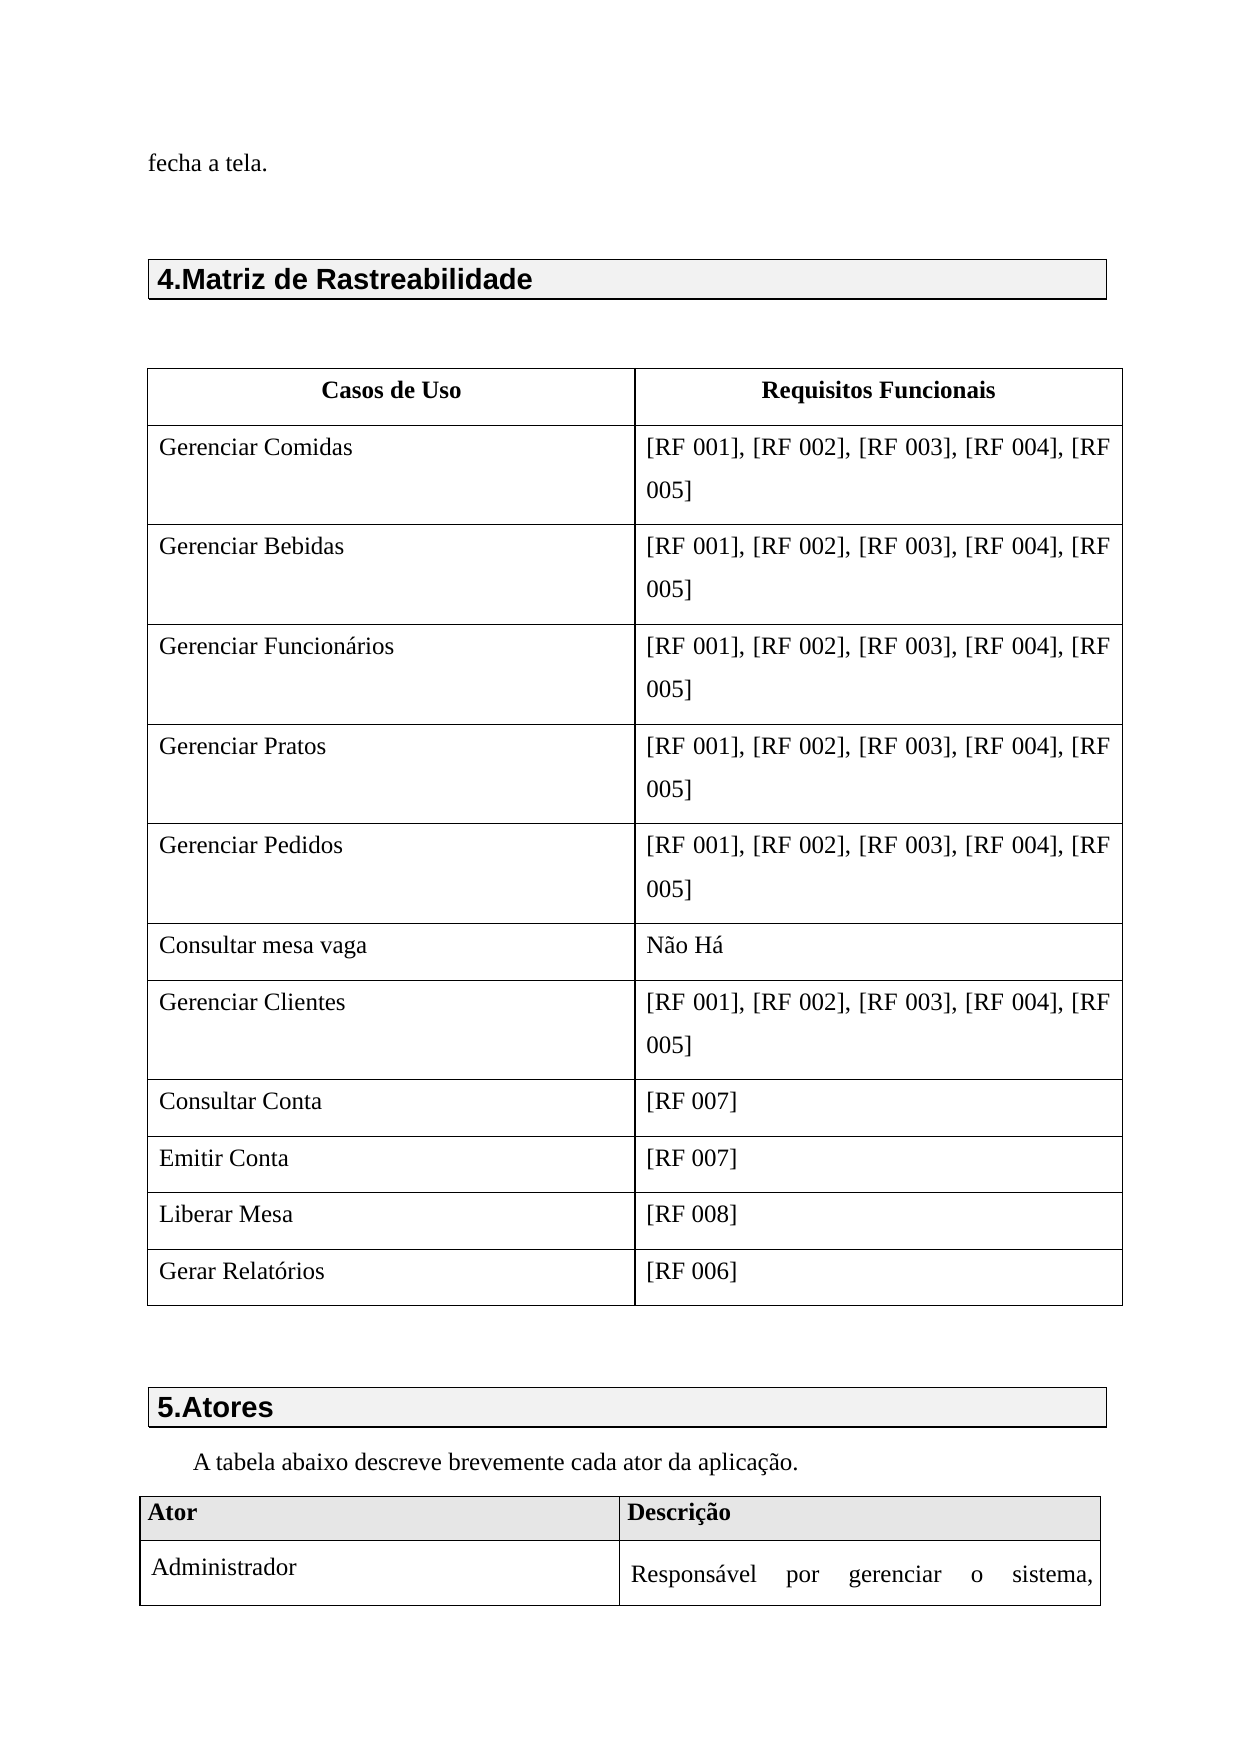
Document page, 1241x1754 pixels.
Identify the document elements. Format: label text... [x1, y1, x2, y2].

table_cell Gerenciar Bebidas [148, 525, 634, 624]
table_cell Gerenciar Clientes [148, 981, 634, 1079]
subtitle Matriz de Rastreabilidade [149, 260, 1106, 298]
table_cell Emitir Conta [148, 1137, 634, 1192]
table_header Casos de Uso [148, 369, 634, 424]
text A tabela abaixo descreve brevemente cada ator da aplicação. [148, 1447, 1107, 1475]
table_cell [RF 007] [636, 1080, 1122, 1136]
table_cell [RF 001], [RF 002], [RF 003], [RF 004], [RF 005] [636, 824, 1122, 923]
table_cell Gerar Relatórios [148, 1250, 634, 1305]
table_header Requisitos Funcionais [636, 369, 1122, 424]
text fecha a tela. [148, 148, 1107, 176]
table_cell [RF 001], [RF 002], [RF 003], [RF 004], [RF 005] [636, 625, 1122, 723]
table_cell [RF 001], [RF 002], [RF 003], [RF 004], [RF 005] [636, 525, 1122, 624]
table_cell Gerenciar Pratos [148, 725, 634, 823]
subtitle Atores [149, 1388, 1106, 1426]
table_cell Consultar Conta [148, 1080, 634, 1136]
table_header Ator [141, 1497, 619, 1540]
table_cell [RF 006] [636, 1250, 1122, 1305]
table_cell [RF 001], [RF 002], [RF 003], [RF 004], [RF 005] [636, 426, 1122, 524]
table_cell [RF 001], [RF 002], [RF 003], [RF 004], [RF 005] [636, 725, 1122, 823]
table_header Descrição [620, 1497, 1100, 1540]
table_cell Não Há [636, 924, 1122, 979]
table_cell Responsável por gerenciar o sistema, [620, 1541, 1100, 1605]
table_cell Consultar mesa vaga [148, 924, 634, 979]
table_cell Gerenciar Funcionários [148, 625, 634, 723]
table_cell [RF 007] [636, 1137, 1122, 1192]
table_cell Liberar Mesa [148, 1193, 634, 1249]
table_cell Administrador [141, 1541, 619, 1605]
table_cell [RF 008] [636, 1193, 1122, 1249]
table_cell Gerenciar Comidas [148, 426, 634, 524]
table_cell Gerenciar Pedidos [148, 824, 634, 923]
table_cell [RF 001], [RF 002], [RF 003], [RF 004], [RF 005] [636, 981, 1122, 1079]
